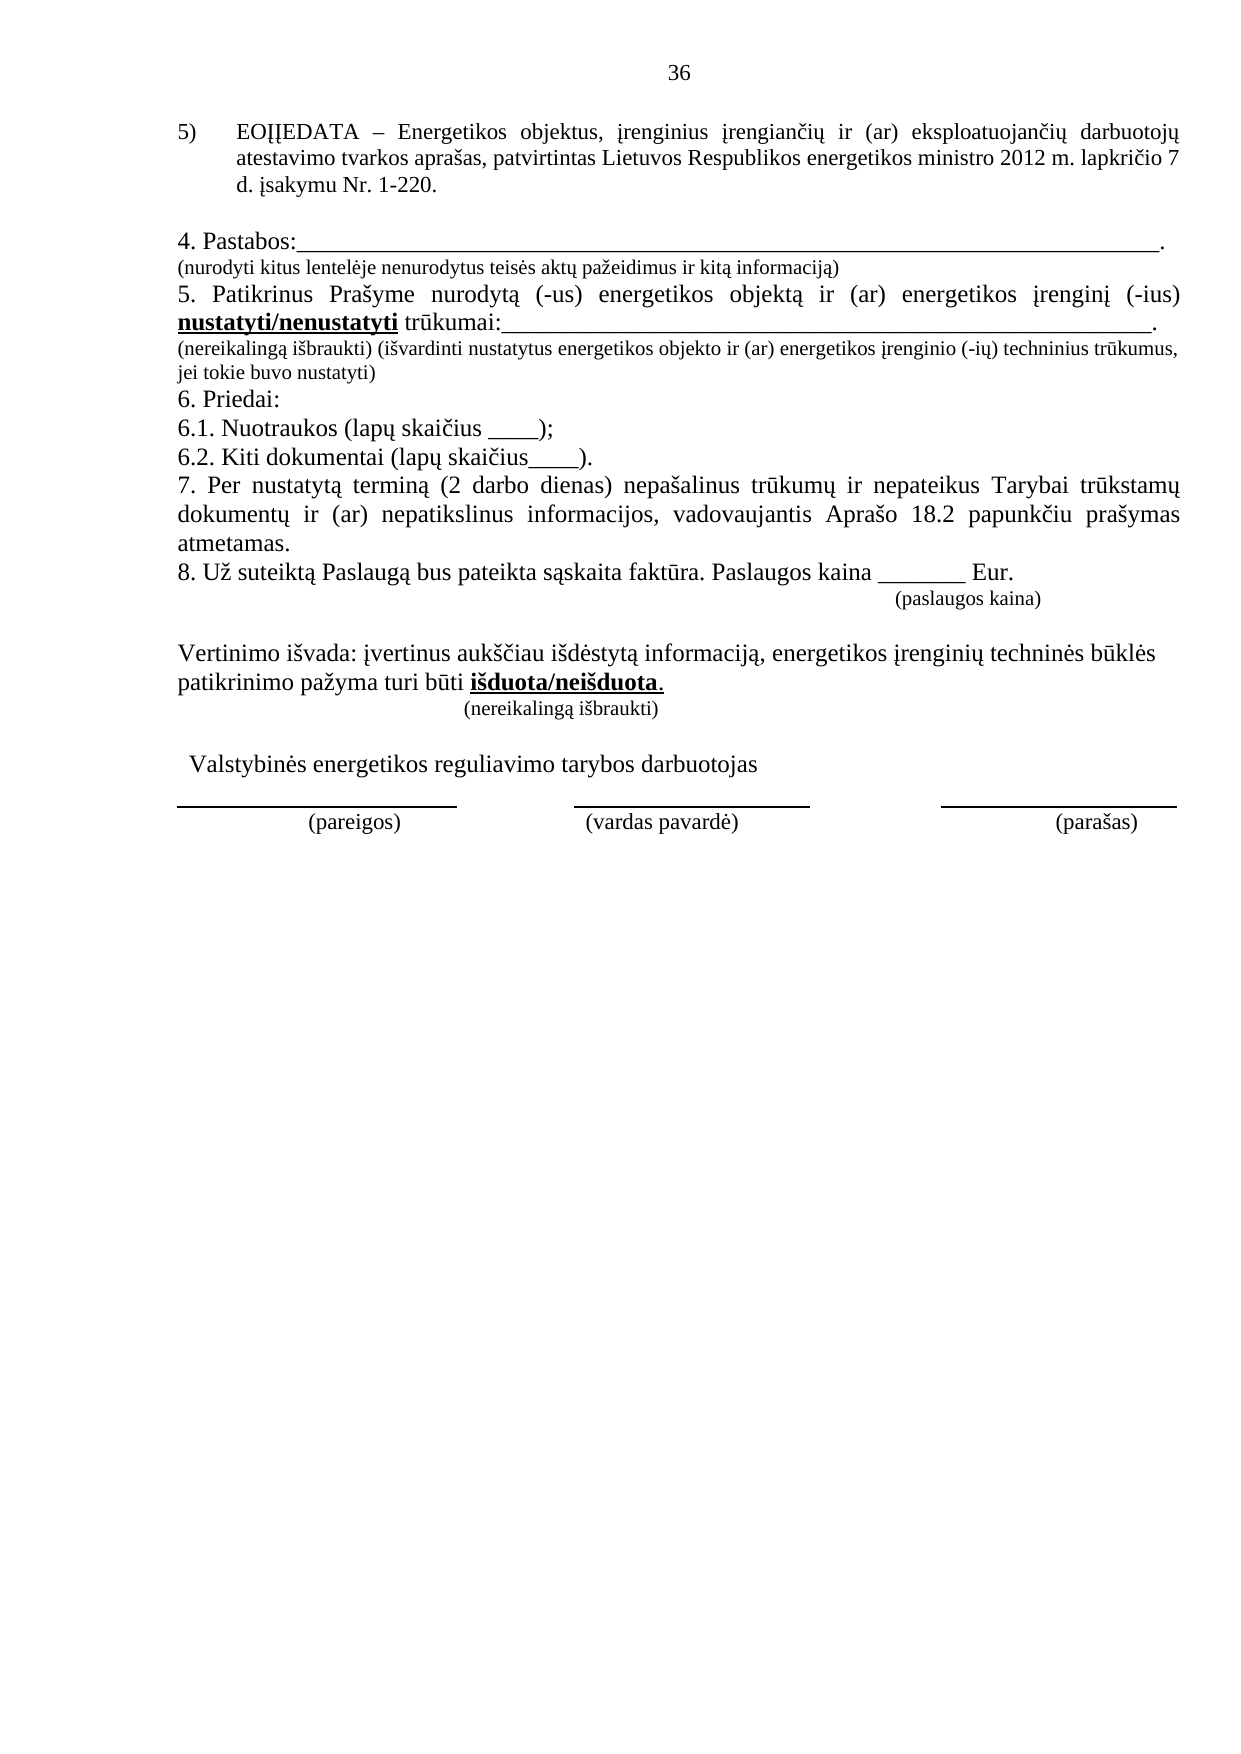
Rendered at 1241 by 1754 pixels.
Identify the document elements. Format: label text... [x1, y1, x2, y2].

text 4. Pastabos:_____________________________________________________________________. [177, 226, 1181, 255]
table_cell (pareigos) [177, 808, 457, 834]
table_cell [810, 806, 941, 834]
text (paslaugos kaina) [447, 586, 1181, 610]
text 5. Patikrinus Prašyme nurodytą (-us) energetikos objektą ir (ar) energetikos įrenginį (-ius) nustatyti/nenustatyti trūkumai:____________________________________________________. [177, 279, 1181, 336]
text 8. Už suteiktą Paslaugą bus pateikta sąskaita faktūra. Paslaugos kaina _______ Eur. [177, 557, 1181, 586]
text 7. Per nustatytą terminą (2 darbo dienas) nepašalinus trūkumų ir nepateikus Tarybai trūkstamų dokumentų ir (ar) nepatikslinus informacijos, vadovaujantis Aprašo 18.2 papunkčiu prašymas atmetamas. [177, 471, 1181, 557]
table_cell [457, 806, 574, 834]
text (nereikalingą išbraukti) (išvardinti nustatytus energetikos objekto ir (ar) energetikos įrenginio (-ių) techninius trūkumus, jei tokie buvo nustatyti) [177, 336, 1181, 384]
text (nereikalingą išbraukti) [177, 696, 1181, 720]
table_header Valstybinės energetikos reguliavimo tarybos darbuotojas [177, 720, 1177, 806]
text 5) EOĮĮEDATA – Energetikos objektus, įrenginius įrengiančių ir (ar) eksploatuojančių darbuotojų atestavimo tvarkos aprašas, patvirtintas Lietuvos Respublikos energetikos ministro 2012 m. lapkričio 7 d. įsakymu Nr. 1-220. [177, 118, 1181, 197]
text (nurodyti kitus lentelėje nenurodytus teisės aktų pažeidimus ir kitą informaciją) [177, 255, 1181, 279]
table_cell (vardas pavardė) [574, 808, 810, 834]
text 6.2. Kiti dokumentai (lapų skaičius____). [177, 442, 1181, 471]
table_cell (parašas) [941, 808, 1177, 834]
text Vertinimo išvada: įvertinus aukščiau išdėstytą informaciją, energetikos įrenginių techninės būklės patikrinimo pažyma turi būti išduota/neišduota. [177, 638, 1181, 696]
text 6. Priedai: [177, 384, 1181, 413]
text 6.1. Nuotraukos (lapų skaičius ____); [177, 413, 1181, 442]
